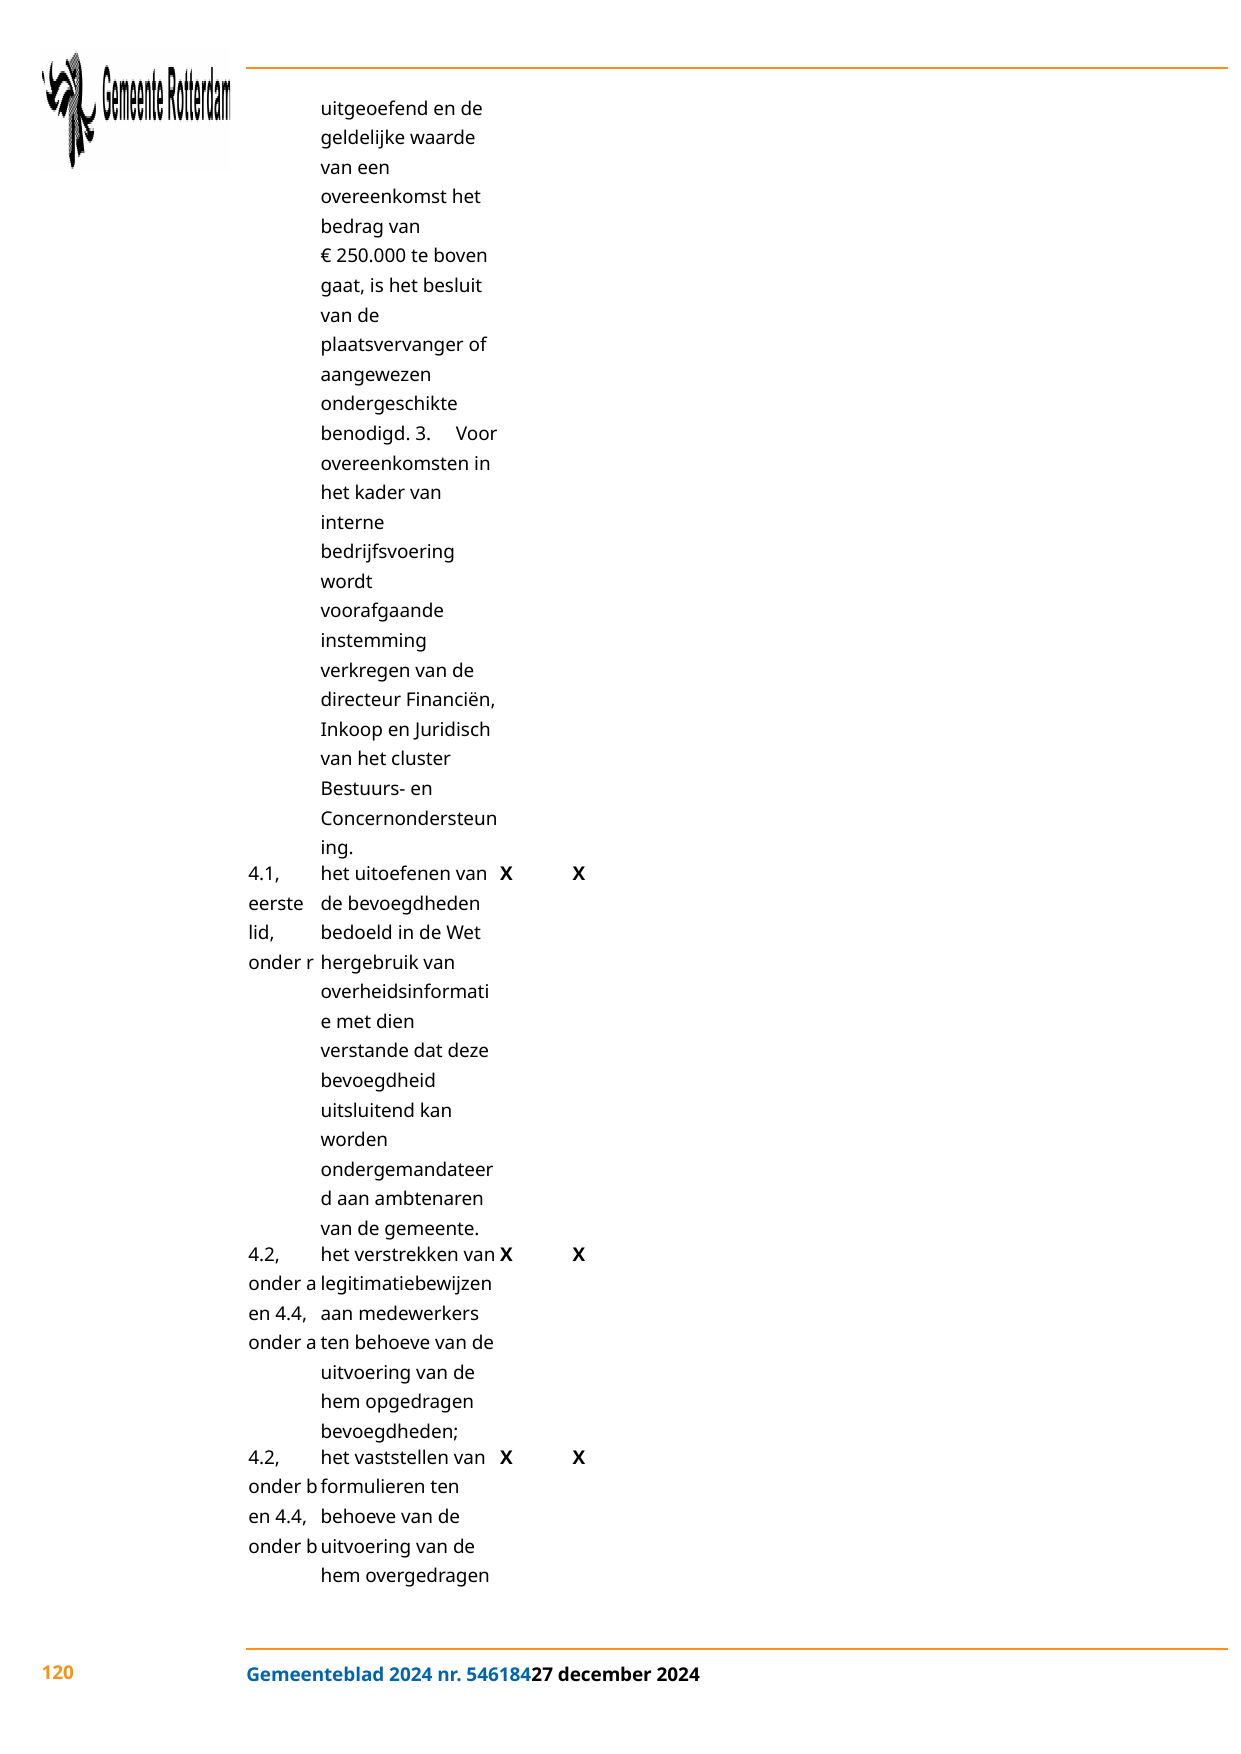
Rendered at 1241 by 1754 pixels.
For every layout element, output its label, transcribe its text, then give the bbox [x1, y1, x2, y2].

table_cell [1079, 1444, 1152, 1588]
table_cell [934, 1241, 1007, 1444]
table_cell [934, 860, 1007, 1241]
table_cell [790, 1444, 862, 1588]
table_cell [645, 1241, 717, 1444]
table_cell [790, 860, 862, 1241]
table_cell X [500, 1444, 572, 1588]
table_cell [1079, 95, 1152, 860]
table_cell [790, 1241, 862, 1444]
table_cell [862, 95, 934, 860]
table_cell [934, 1444, 1007, 1588]
table_cell [862, 1241, 934, 1444]
table_cell 4.2, onder b en 4.4, onder b [248, 1444, 320, 1588]
table_cell [1007, 1241, 1079, 1444]
table_cell X [500, 1241, 572, 1444]
table_cell 4.1, eerste lid, onder r [248, 860, 320, 1241]
table_cell [248, 95, 320, 860]
table_cell [500, 95, 572, 860]
table_cell 4.2, onder a en 4.4, onder a [248, 1241, 320, 1444]
table_cell [717, 95, 789, 860]
table_cell X [572, 1444, 644, 1588]
table_cell het vaststellen van formulieren ten behoeve van de uitvoering van de hem overgedragen [320, 1444, 500, 1588]
table_cell [934, 95, 1007, 860]
table_cell [645, 860, 717, 1241]
table_cell [572, 95, 644, 860]
table_cell [645, 1444, 717, 1588]
table_cell [790, 95, 862, 860]
table_cell [717, 860, 789, 1241]
table_cell X [500, 860, 572, 1241]
table_cell [717, 1241, 789, 1444]
table_cell [862, 860, 934, 1241]
table_cell het verstrekken van legitimatiebewijzen aan medewerkers ten behoeve van de uitvoering van de hem opgedragen bevoegdheden; [320, 1241, 500, 1444]
table_cell uitgeoefend en de geldelijke waarde van een overeenkomst het bedrag van € 250.000 te boven gaat, is het besluit van de plaatsvervanger of aangewezen ondergeschikte benodigd. 3. Voor overeenkomsten in het kader van interne bedrijfsvoering wordt voorafgaande instemming verkregen van de directeur Financiën, Inkoop en Juridisch van het cluster Bestuurs- en Concernondersteuning. [320, 95, 500, 860]
table_cell [1007, 860, 1079, 1241]
table_cell [1007, 1444, 1079, 1588]
table_cell [862, 1444, 934, 1588]
picture [41, 47, 231, 172]
table_cell [717, 1444, 789, 1588]
table_cell [1079, 860, 1152, 1241]
table_cell X [572, 860, 644, 1241]
table_cell [1079, 1241, 1152, 1444]
table_cell het uitoefenen van de bevoegdheden bedoeld in de Wet hergebruik van overheidsinformatie met dien verstande dat deze bevoegdheid uitsluitend kan worden ondergemandateerd aan ambtenaren van de gemeente. [320, 860, 500, 1241]
table_cell [1007, 95, 1079, 860]
table_cell [645, 95, 717, 860]
table_cell X [572, 1241, 644, 1444]
